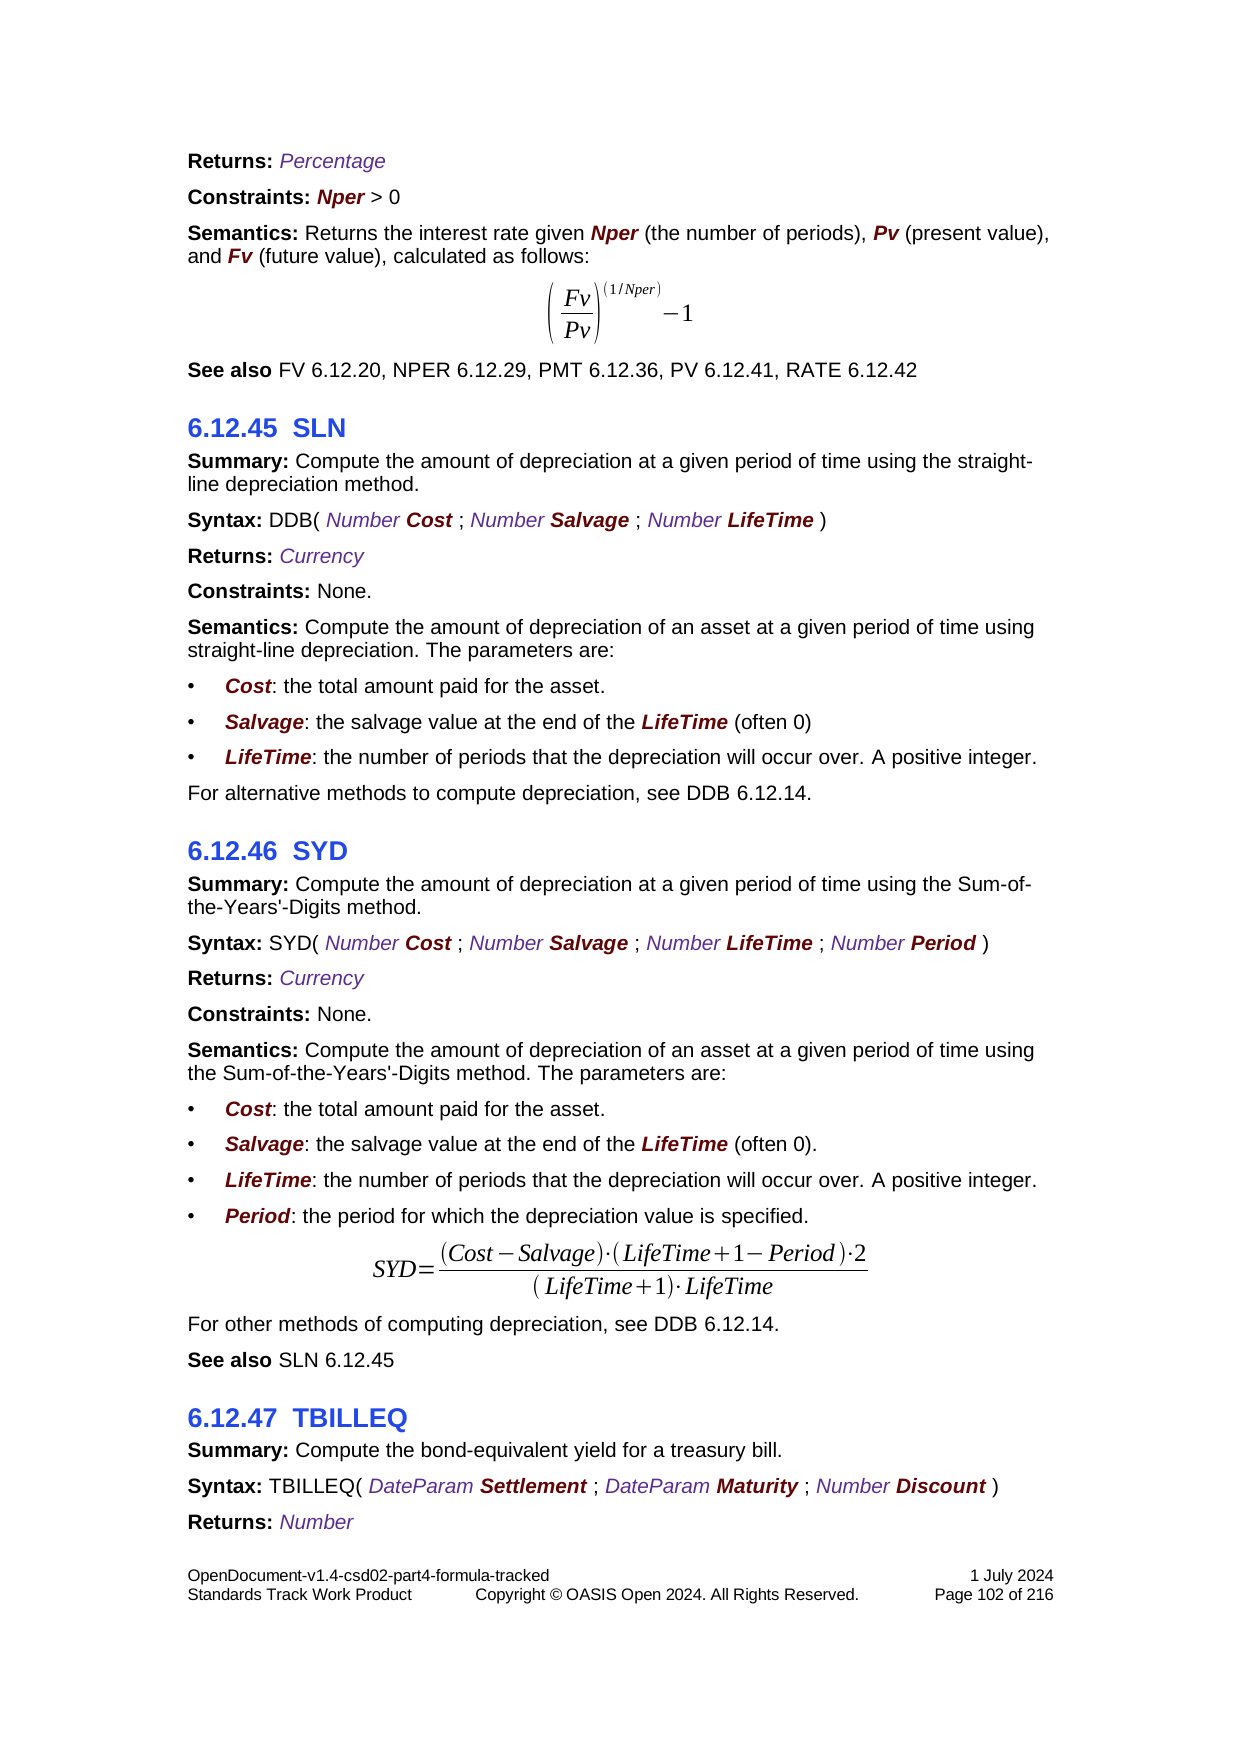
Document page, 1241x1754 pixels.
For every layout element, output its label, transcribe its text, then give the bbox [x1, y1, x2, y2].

list Period: the period for which the depreciation value is specified. [187, 1204, 1053, 1228]
text Constraints: Nper > 0 [187, 186, 1053, 209]
text Returns: Currency [187, 967, 1053, 990]
text Summary: Compute the bond-equivalent yield for a treasury bill. [187, 1439, 1053, 1462]
text Returns: Percentage [187, 150, 1053, 173]
text Semantics: Compute the amount of depreciation of an asset at a given period of time using the Sum-of-the-Years'-Digits method. The parameters are: [187, 1038, 1053, 1085]
text See also FV 6.12.20, NPER 6.12.29, PMT 6.12.36, PV 6.12.41, RATE 6.12.42 [187, 359, 1053, 382]
subtitle SYD [187, 836, 1053, 866]
list Salvage: the salvage value at the end of the LifeTime (often 0) [187, 710, 1053, 734]
text Returns: Number [187, 1510, 1053, 1534]
text Constraints: None. [187, 1002, 1053, 1026]
text Semantics: Returns the interest rate given Nper (the number of periods), Pv (present value), and Fv (future value), calculated as follows: [187, 221, 1053, 268]
list LifeTime: the number of periods that the depreciation will occur over. A positive integer. [187, 1168, 1053, 1192]
subtitle TBILLEQ [187, 1403, 1053, 1433]
text Summary: Compute the amount of depreciation at a given period of time using the Sum-of-the-Years'-Digits method. [187, 872, 1053, 919]
list Salvage: the salvage value at the end of the LifeTime (often 0). [187, 1133, 1053, 1156]
text Syntax: DDB( Number Cost ; Number Salvage ; Number LifeTime ) [187, 508, 1053, 532]
text Syntax: SYD( Number Cost ; Number Salvage ; Number LifeTime ; Number Period ) [187, 931, 1053, 955]
text See also SLN 6.12.45 [187, 1348, 1053, 1372]
list Cost: the total amount paid for the asset. [187, 674, 1053, 698]
text Returns: Currency [187, 544, 1053, 568]
text Syntax: TBILLEQ( DateParam Settlement ; DateParam Maturity ; Number Discount ) [187, 1474, 1053, 1498]
text For other methods of computing depreciation, see DDB 6.12.14. [187, 1313, 1053, 1336]
subtitle SLN [187, 413, 1053, 443]
text For alternative methods to compute depreciation, see DDB 6.12.14. [187, 781, 1053, 805]
list LifeTime: the number of periods that the depreciation will occur over. A positive integer. [187, 746, 1053, 769]
text Summary: Compute the amount of depreciation at a given period of time using the straight-line depreciation method. [187, 449, 1053, 496]
text Constraints: None. [187, 580, 1053, 603]
text Semantics: Compute the amount of depreciation of an asset at a given period of time using straight-line depreciation. The parameters are: [187, 615, 1053, 662]
list Cost: the total amount paid for the asset. [187, 1097, 1053, 1121]
